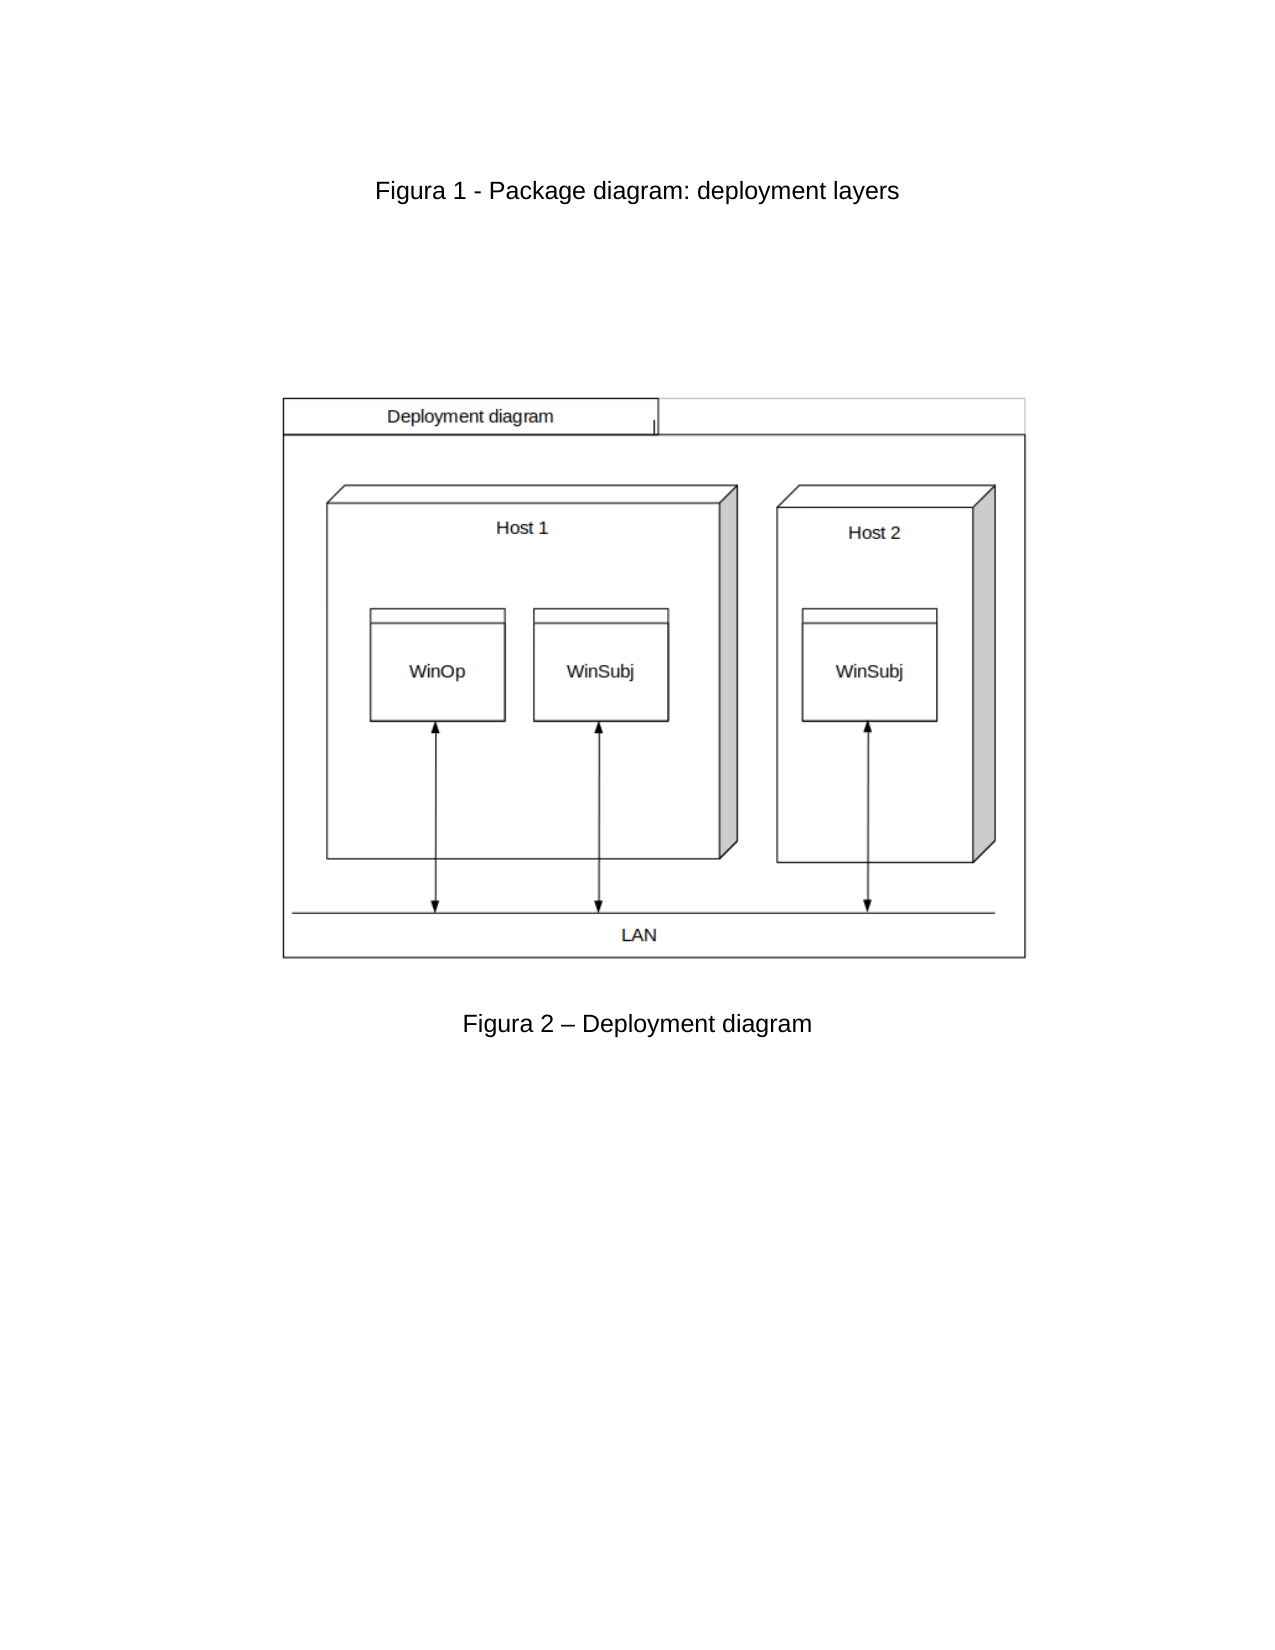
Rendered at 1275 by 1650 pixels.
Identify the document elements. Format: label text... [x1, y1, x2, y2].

picture [273, 388, 1038, 971]
text Figura 2 – Deployment diagram [118, 1009, 1157, 1038]
text Figura 1 - Package diagram: deployment layers [118, 176, 1157, 204]
